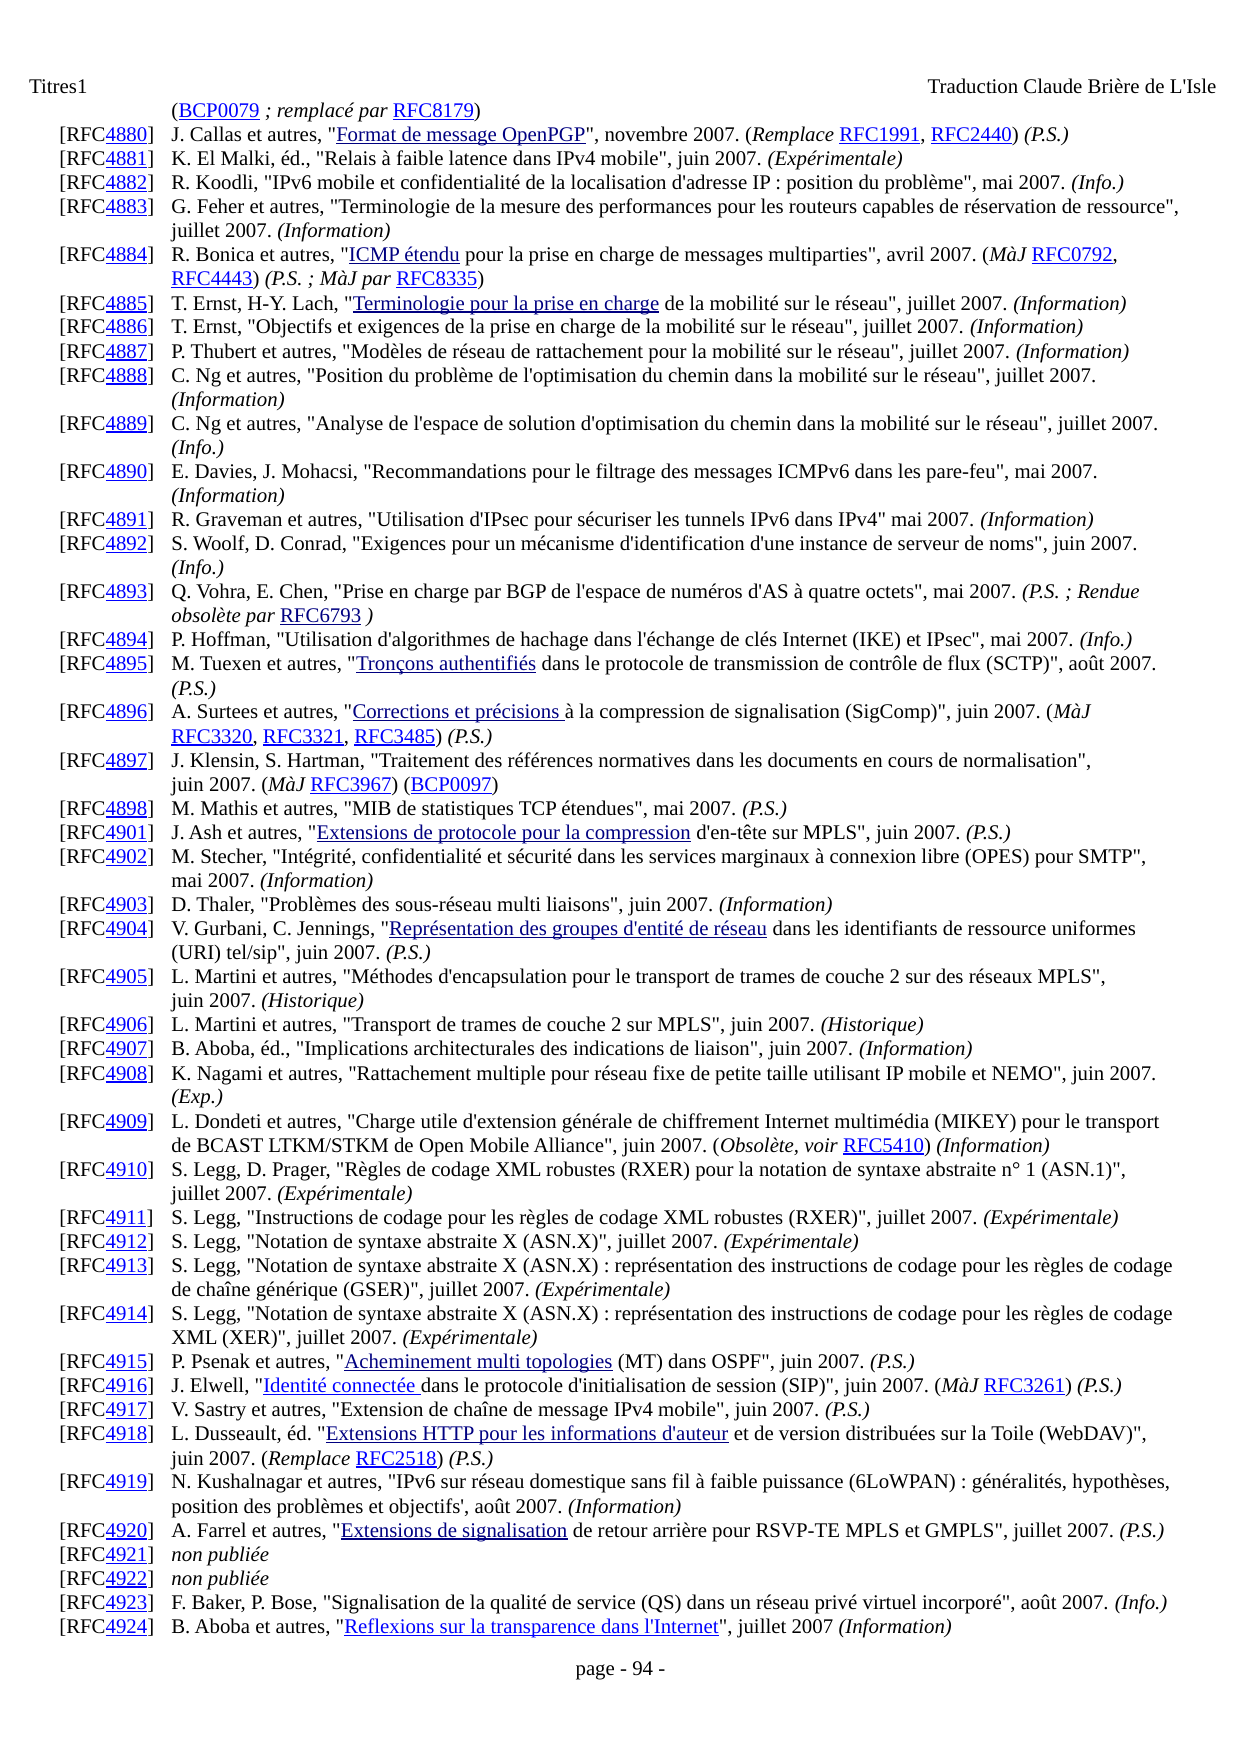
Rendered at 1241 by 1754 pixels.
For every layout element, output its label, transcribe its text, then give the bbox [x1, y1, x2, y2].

text [RFC4887] P. Thubert et autres, "Modèles de réseau de rattachement pour la mobilité sur le réseau", juillet 2007. (Information) [59, 338, 1181, 363]
text [RFC4893] Q. Vohra, E. Chen, "Prise en charge par BGP de l'espace de numéros d'AS à quatre octets", mai 2007. (P.S. ; Rendue obsolète par RFC6793 ) [59, 579, 1181, 627]
text [RFC4910] S. Legg, D. Prager, "Règles de codage XML robustes (RXER) pour la notation de syntaxe abstraite n° 1 (ASN.1)", juillet 2007. (Expérimentale) [59, 1157, 1181, 1205]
text [RFC4919] N. Kushalnagar et autres, "IPv6 sur réseau domestique sans fil à faible puissance (6LoWPAN) : généralités, hypothèses, position des problèmes et objectifs', août 2007. (Information) [59, 1469, 1181, 1518]
text [RFC4917] V. Sastry et autres, "Extension de chaîne de message IPv4 mobile", juin 2007. (P.S.) [59, 1397, 1181, 1421]
text [RFC4908] K. Nagami et autres, "Rattachement multiple pour réseau fixe de petite taille utilisant IP mobile et NEMO", juin 2007. (Exp.) [59, 1060, 1181, 1108]
text [RFC4916] J. Elwell, "Identité connectée dans le protocole d'initialisation de session (SIP)", juin 2007. (MàJ RFC3261) (P.S.) [59, 1373, 1181, 1397]
text [RFC4915] P. Psenak et autres, "Acheminement multi topologies (MT) dans OSPF", juin 2007. (P.S.) [59, 1349, 1181, 1373]
text [RFC4913] S. Legg, "Notation de syntaxe abstraite X (ASN.X) : représentation des instructions de codage pour les règles de codage de chaîne générique (GSER)", juillet 2007. (Expérimentale) [59, 1253, 1181, 1301]
text [RFC4902] M. Stecher, "Intégrité, confidentialité et sécurité dans les services marginaux à connexion libre (OPES) pour SMTP", mai 2007. (Information) [59, 844, 1181, 892]
text [RFC4886] T. Ernst, "Objectifs et exigences de la prise en charge de la mobilité sur le réseau", juillet 2007. (Information) [59, 314, 1181, 338]
text [RFC4923] F. Baker, P. Bose, "Signalisation de la qualité de service (QS) dans un réseau privé virtuel incorporé", août 2007. (Info.) [59, 1590, 1181, 1614]
text [RFC4881] K. El Malki, éd., "Relais à faible latence dans IPv4 mobile", juin 2007. (Expérimentale) [59, 146, 1181, 170]
text [RFC4898] M. Mathis et autres, "MIB de statistiques TCP étendues", mai 2007. (P.S.) [59, 796, 1181, 820]
text [RFC4885] T. Ernst, H-Y. Lach, "Terminologie pour la prise en charge de la mobilité sur le réseau", juillet 2007. (Information) [59, 290, 1181, 314]
text [RFC4907] B. Aboba, éd., "Implications architecturales des indications de liaison", juin 2007. (Information) [59, 1036, 1181, 1060]
text [RFC4920] A. Farrel et autres, "Extensions de signalisation de retour arrière pour RSVP-TE MPLS et GMPLS", juillet 2007. (P.S.) [59, 1518, 1181, 1542]
text [RFC4897] J. Klensin, S. Hartman, "Traitement des références normatives dans les documents en cours de normalisation", juin 2007. (MàJ RFC3967) (BCP0097) [59, 748, 1181, 796]
text [RFC4912] S. Legg, "Notation de syntaxe abstraite X (ASN.X)", juillet 2007. (Expérimentale) [59, 1229, 1181, 1253]
text [RFC4924] B. Aboba et autres, "Reflexions sur la transparence dans l'Internet", juillet 2007 (Information) [59, 1614, 1181, 1638]
text [RFC4894] P. Hoffman, "Utilisation d'algorithmes de hachage dans l'échange de clés Internet (IKE) et IPsec", mai 2007. (Info.) [59, 627, 1181, 651]
text [RFC4880] J. Callas et autres, "Format de message OpenPGP", novembre 2007. (Remplace RFC1991, RFC2440) (P.S.) [59, 122, 1181, 146]
text [RFC4918] L. Dusseault, éd. "Extensions HTTP pour les informations d'auteur et de version distribuées sur la Toile (WebDAV)", juin 2007. (Remplace RFC2518) (P.S.) [59, 1421, 1181, 1469]
text [RFC4904] V. Gurbani, C. Jennings, "Représentation des groupes d'entité de réseau dans les identifiants de ressource uniformes (URI) tel/sip", juin 2007. (P.S.) [59, 916, 1181, 964]
text [RFC4895] M. Tuexen et autres, "Tronçons authentifiés dans le protocole de transmission de contrôle de flux (SCTP)", août 2007. (P.S.) [59, 651, 1181, 699]
text [RFC4890] E. Davies, J. Mohacsi, "Recommandations pour le filtrage des messages ICMPv6 dans les pare-feu", mai 2007. (Information) [59, 459, 1181, 507]
text [RFC4901] J. Ash et autres, "Extensions de protocole pour la compression d'en-tête sur MPLS", juin 2007. (P.S.) [59, 820, 1181, 844]
text [RFC4922] non publiée [59, 1566, 1181, 1590]
text [RFC4905] L. Martini et autres, "Méthodes d'encapsulation pour le transport de trames de couche 2 sur des réseaux MPLS", juin 2007. (Historique) [59, 964, 1181, 1012]
text (BCP0079 ; remplacé par RFC8179) [59, 98, 1181, 122]
text [RFC4896] A. Surtees et autres, "Corrections et précisions à la compression de signalisation (SigComp)", juin 2007. (MàJ RFC3320, RFC3321, RFC3485) (P.S.) [59, 699, 1181, 748]
text [RFC4888] C. Ng et autres, "Position du problème de l'optimisation du chemin dans la mobilité sur le réseau", juillet 2007. (Information) [59, 363, 1181, 411]
text [RFC4892] S. Woolf, D. Conrad, "Exigences pour un mécanisme d'identification d'une instance de serveur de noms", juin 2007. (Info.) [59, 531, 1181, 579]
text [RFC4891] R. Graveman et autres, "Utilisation d'IPsec pour sécuriser les tunnels IPv6 dans IPv4" mai 2007. (Information) [59, 507, 1181, 531]
text [RFC4903] D. Thaler, "Problèmes des sous-réseau multi liaisons", juin 2007. (Information) [59, 892, 1181, 916]
text [RFC4921] non publiée [59, 1542, 1181, 1566]
text [RFC4906] L. Martini et autres, "Transport de trames de couche 2 sur MPLS", juin 2007. (Historique) [59, 1012, 1181, 1036]
text [RFC4883] G. Feher et autres, "Terminologie de la mesure des performances pour les routeurs capables de réservation de ressource", juillet 2007. (Information) [59, 194, 1181, 242]
text [RFC4914] S. Legg, "Notation de syntaxe abstraite X (ASN.X) : représentation des instructions de codage pour les règles de codage XML (XER)", juillet 2007. (Expérimentale) [59, 1301, 1181, 1349]
text [RFC4884] R. Bonica et autres, "ICMP étendu pour la prise en charge de messages multiparties", avril 2007. (MàJ RFC0792, RFC4443) (P.S. ; MàJ par RFC8335) [59, 242, 1181, 290]
text [RFC4889] C. Ng et autres, "Analyse de l'espace de solution d'optimisation du chemin dans la mobilité sur le réseau", juillet 2007. (Info.) [59, 411, 1181, 459]
text [RFC4909] L. Dondeti et autres, "Charge utile d'extension générale de chiffrement Internet multimédia (MIKEY) pour le transport de BCAST LTKM/STKM de Open Mobile Alliance", juin 2007. (Obsolète, voir RFC5410) (Information) [59, 1108, 1181, 1157]
text [RFC4911] S. Legg, "Instructions de codage pour les règles de codage XML robustes (RXER)", juillet 2007. (Expérimentale) [59, 1205, 1181, 1229]
text [RFC4882] R. Koodli, "IPv6 mobile et confidentialité de la localisation d'adresse IP : position du problème", mai 2007. (Info.) [59, 170, 1181, 194]
